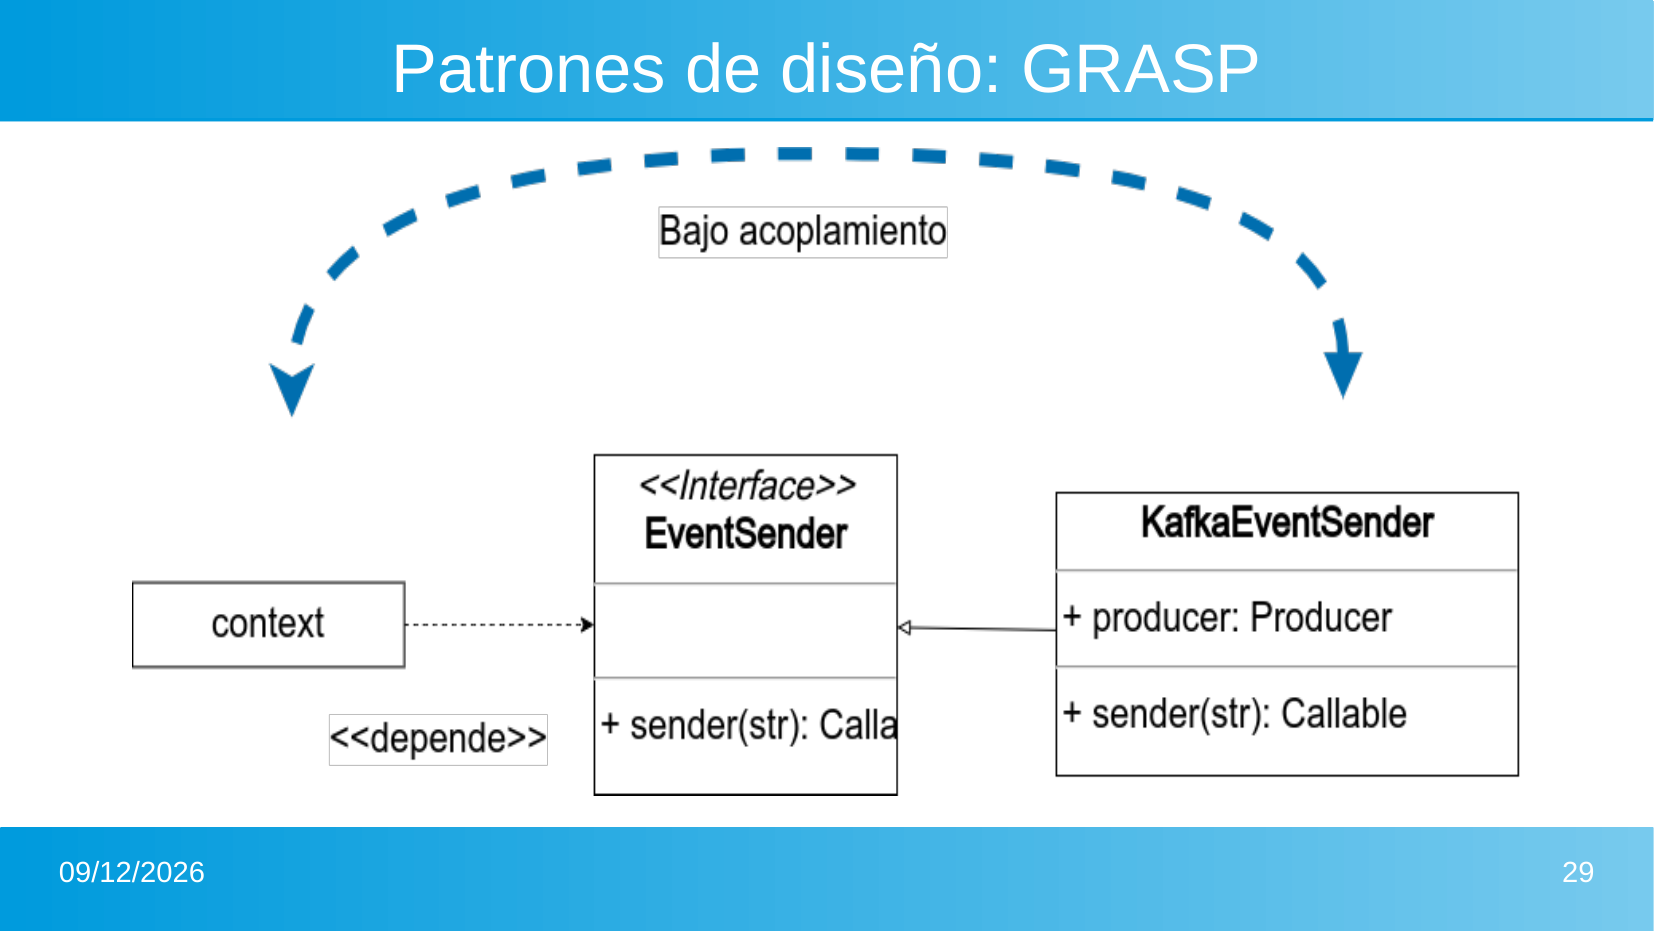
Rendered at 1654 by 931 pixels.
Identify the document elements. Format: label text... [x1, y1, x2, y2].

title Patrones de diseño: GRASP [59, 29, 1595, 108]
picture [132, 147, 1521, 796]
